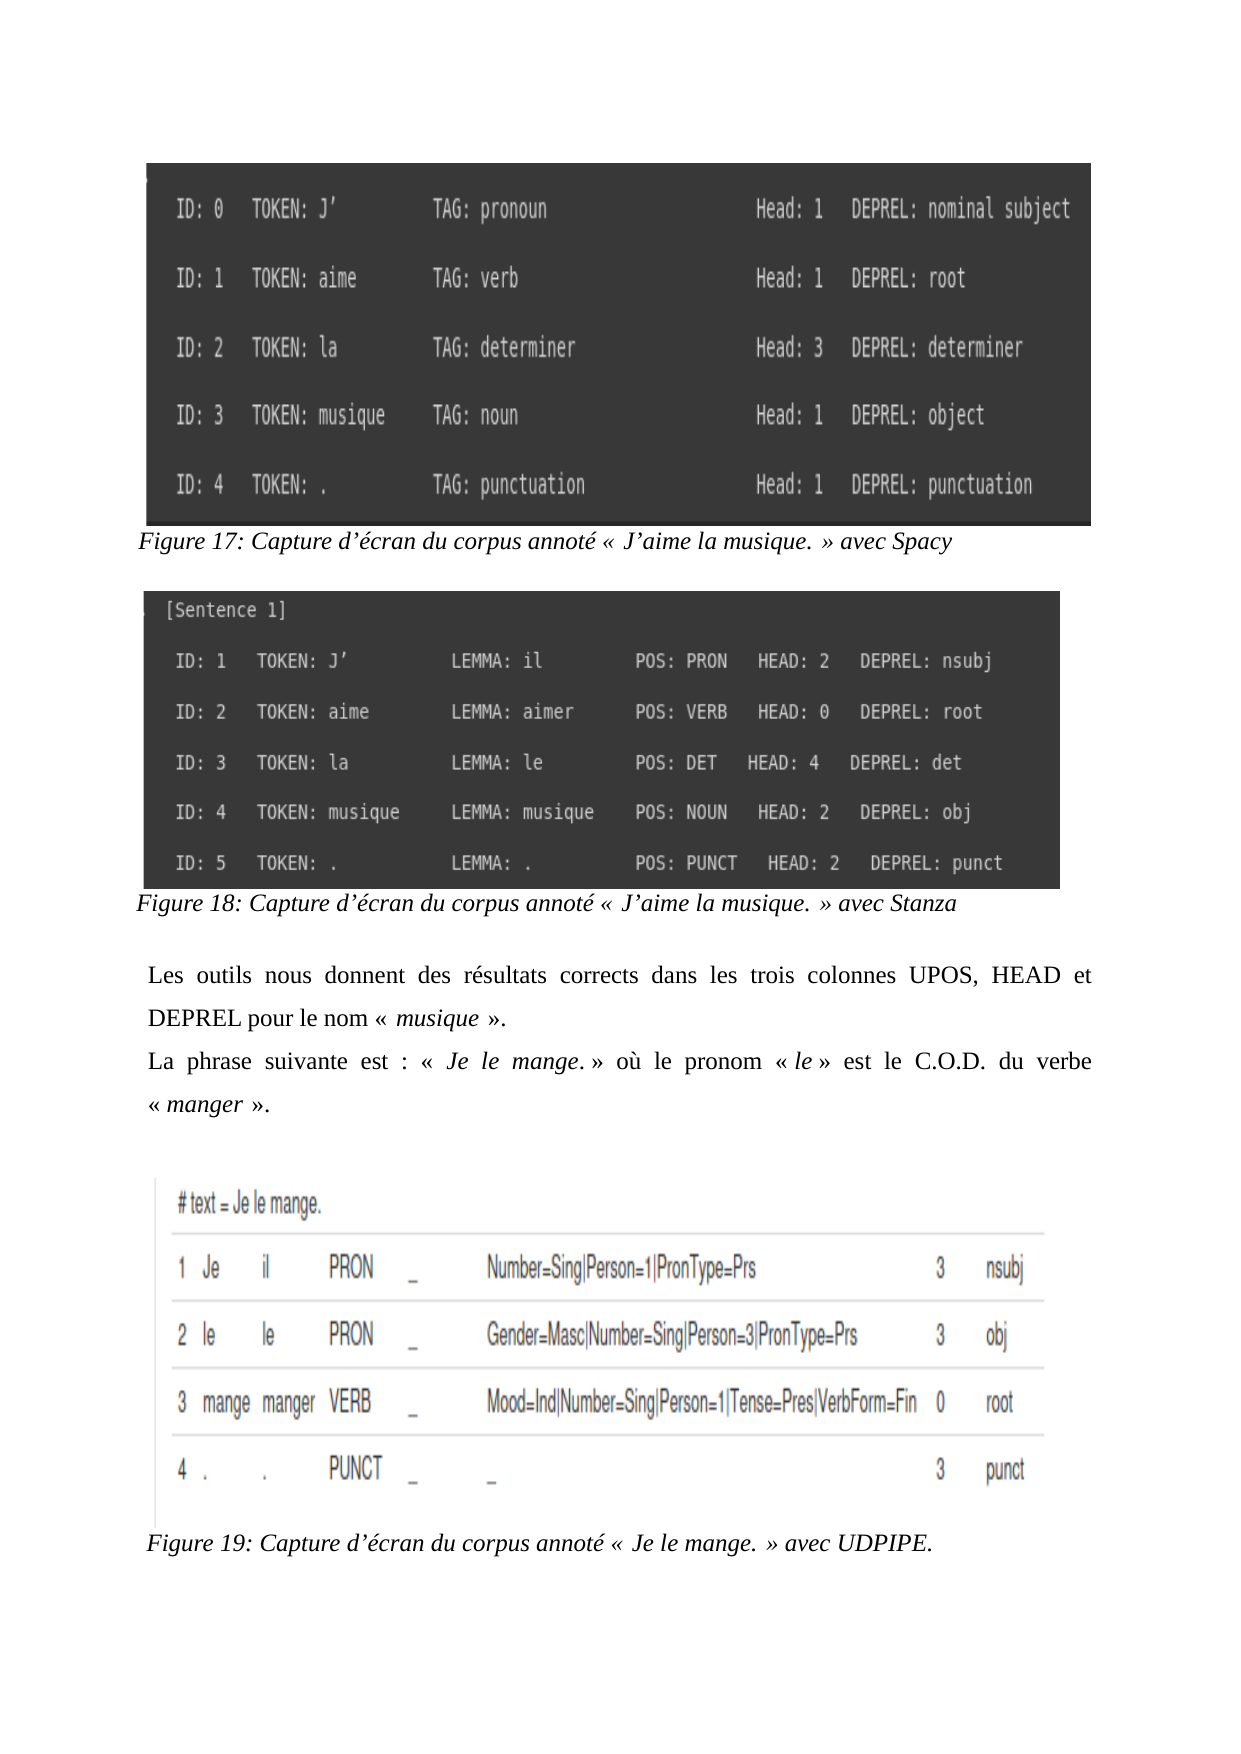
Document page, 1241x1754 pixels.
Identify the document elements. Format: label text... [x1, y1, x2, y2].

picture [146, 1178, 1045, 1528]
text [136, 554, 1099, 591]
text La phrase suivante est : « Je le mange. » où le pronom « le » est le C.O.D. du verbe « manger ». [148, 1046, 1092, 1118]
text Figure 17: Capture d’écran du corpus annoté « J’aime la musique. » avec Spacy [138, 523, 1099, 554]
picture [146, 163, 1091, 526]
text Les outils nous donnent des résultats corrects dans les trois colonnes UPOS, HEAD et DEPREL pour le nom « musique ». [148, 917, 1092, 1032]
text [146, 1166, 1044, 1178]
text [138, 148, 1099, 163]
text Figure 19: Capture d’écran du corpus annoté « Je le mange. » avec UDPIPE. [146, 1528, 1044, 1556]
text Figure 18: Capture d’écran du corpus annoté « J’aime la musique. » avec Stanza [136, 885, 1099, 917]
picture [143, 591, 1060, 889]
